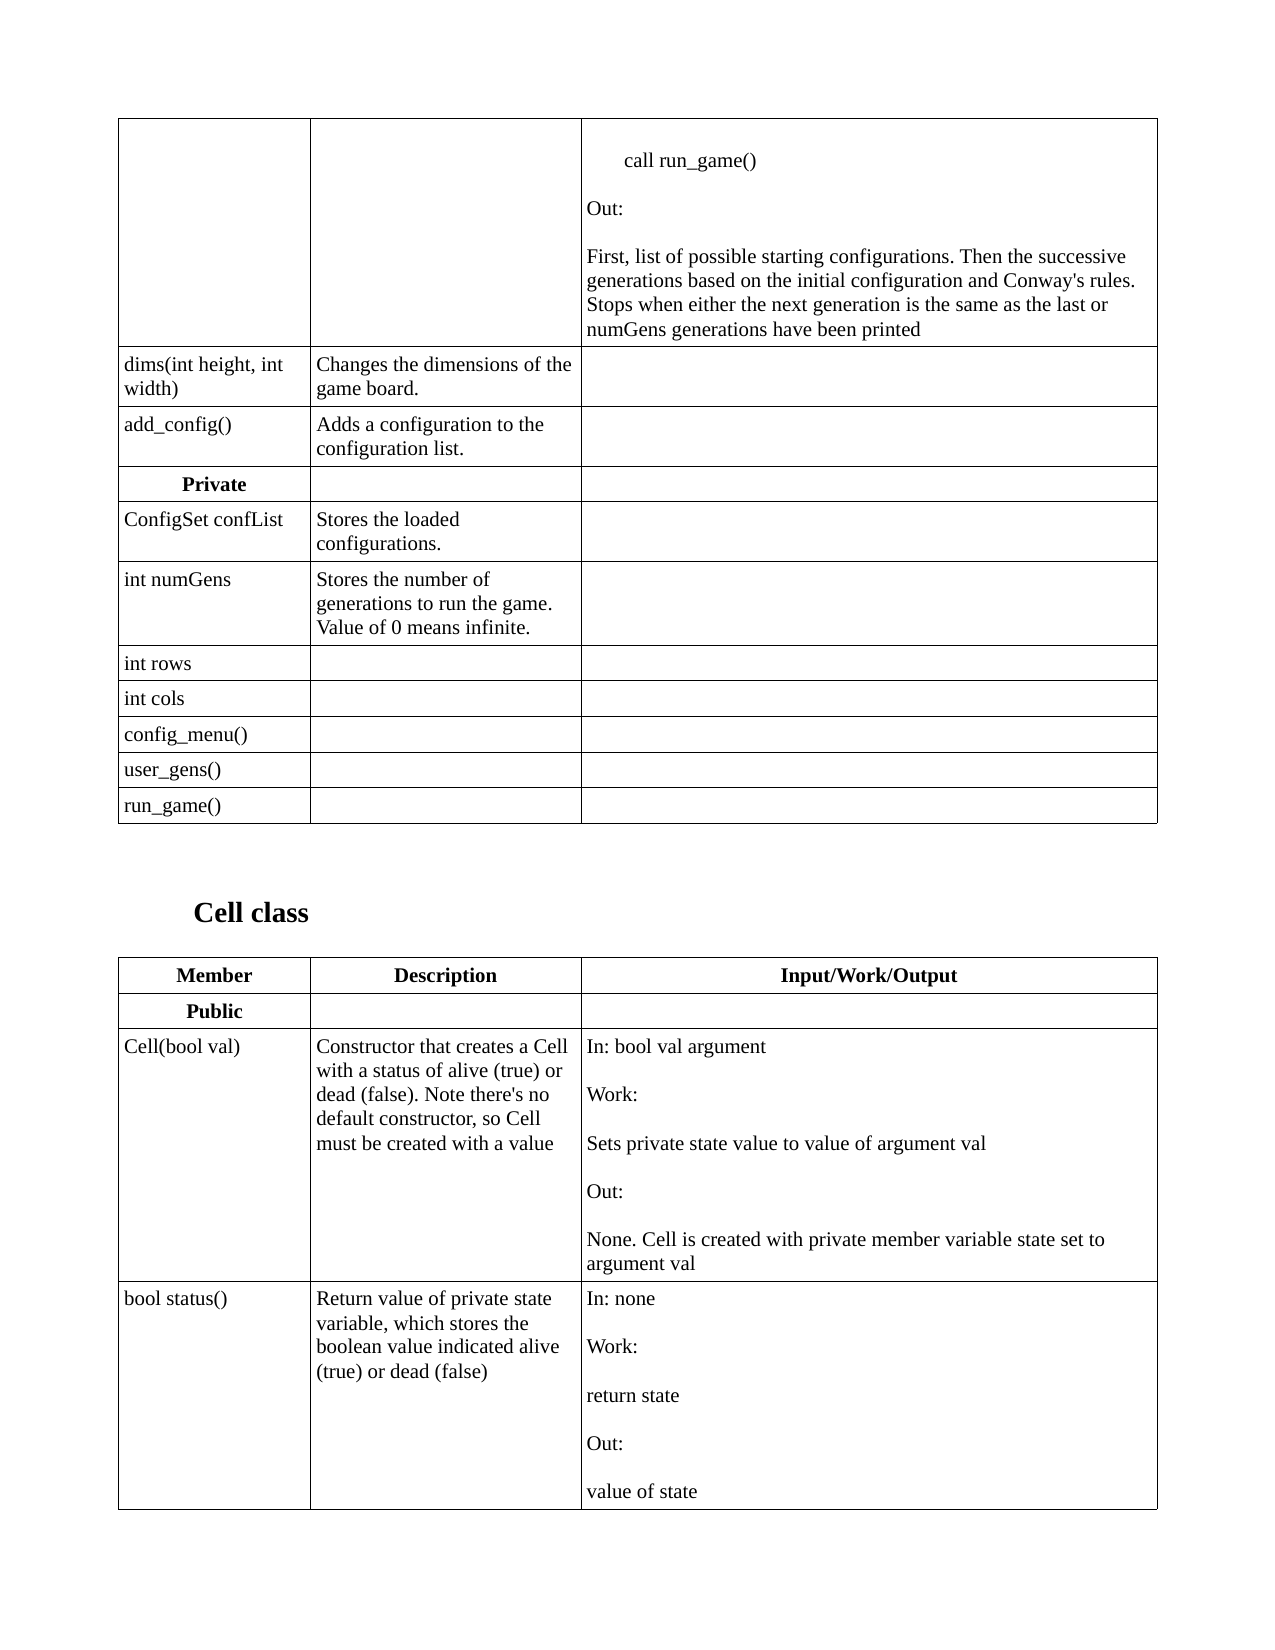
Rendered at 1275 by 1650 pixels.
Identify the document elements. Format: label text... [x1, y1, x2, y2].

table_cell int numGens [119, 562, 310, 645]
table_header Description [311, 958, 581, 993]
table_cell [582, 347, 1157, 406]
table_cell Adds a configuration to the configuration list. [311, 407, 581, 466]
table_cell add_config() [119, 407, 310, 466]
table_cell [582, 562, 1157, 645]
table_cell [582, 788, 1157, 823]
table_cell [311, 646, 581, 680]
table_cell Public [119, 994, 310, 1028]
table_cell [582, 994, 1157, 1028]
table_cell int cols [119, 681, 310, 716]
table_cell [582, 502, 1157, 561]
table_cell In: none Work: return state Out: value of state [582, 1282, 1157, 1509]
table_header Member [119, 958, 310, 993]
table_cell [582, 646, 1157, 680]
table_header Input/Work/Output [582, 958, 1157, 993]
table_cell ConfigSet confList [119, 502, 310, 561]
table_cell bool status() [119, 1282, 310, 1509]
table_cell [311, 994, 581, 1028]
table_cell config_menu() [119, 717, 310, 752]
table_cell Return value of private state variable, which stores the boolean value indicated alive (true) or dead (false) [311, 1282, 581, 1509]
table_cell Changes the dimensions of the game board. [311, 347, 581, 406]
table_cell Constructor that creates a Cell with a status of alive (true) or dead (false). Note there's no default constructor, so Cell must be created with a value [311, 1029, 581, 1281]
table_cell Stores the loaded configurations. [311, 502, 581, 561]
table_cell [311, 753, 581, 787]
table_cell [582, 681, 1157, 716]
table_cell [582, 717, 1157, 752]
table_cell [311, 681, 581, 716]
text Cell class [118, 895, 1157, 928]
table_cell [582, 753, 1157, 787]
table_cell Private [119, 467, 310, 501]
table_cell [311, 119, 581, 346]
table_cell [582, 407, 1157, 466]
table_cell user_gens() [119, 753, 310, 787]
table_cell Stores the number of generations to run the game. Value of 0 means infinite. [311, 562, 581, 645]
table_cell [311, 788, 581, 823]
table_cell [311, 467, 581, 501]
table_cell run_game() [119, 788, 310, 823]
table_cell [311, 717, 581, 752]
table_cell Cell(bool val) [119, 1029, 310, 1281]
table_cell call run_game() Out: First, list of possible starting configurations. Then the successive generations based on the initial configuration and Conway's rules. Stops when either the next generation is the same as the last or numGens generations have been printed [582, 119, 1157, 346]
table_cell int rows [119, 646, 310, 680]
table_cell In: bool val argument Work: Sets private state value to value of argument val Out: None. Cell is created with private member variable state set to argument val [582, 1029, 1157, 1281]
table_cell dims(int height, int width) [119, 347, 310, 406]
table_cell [582, 467, 1157, 501]
table_cell [119, 119, 310, 346]
